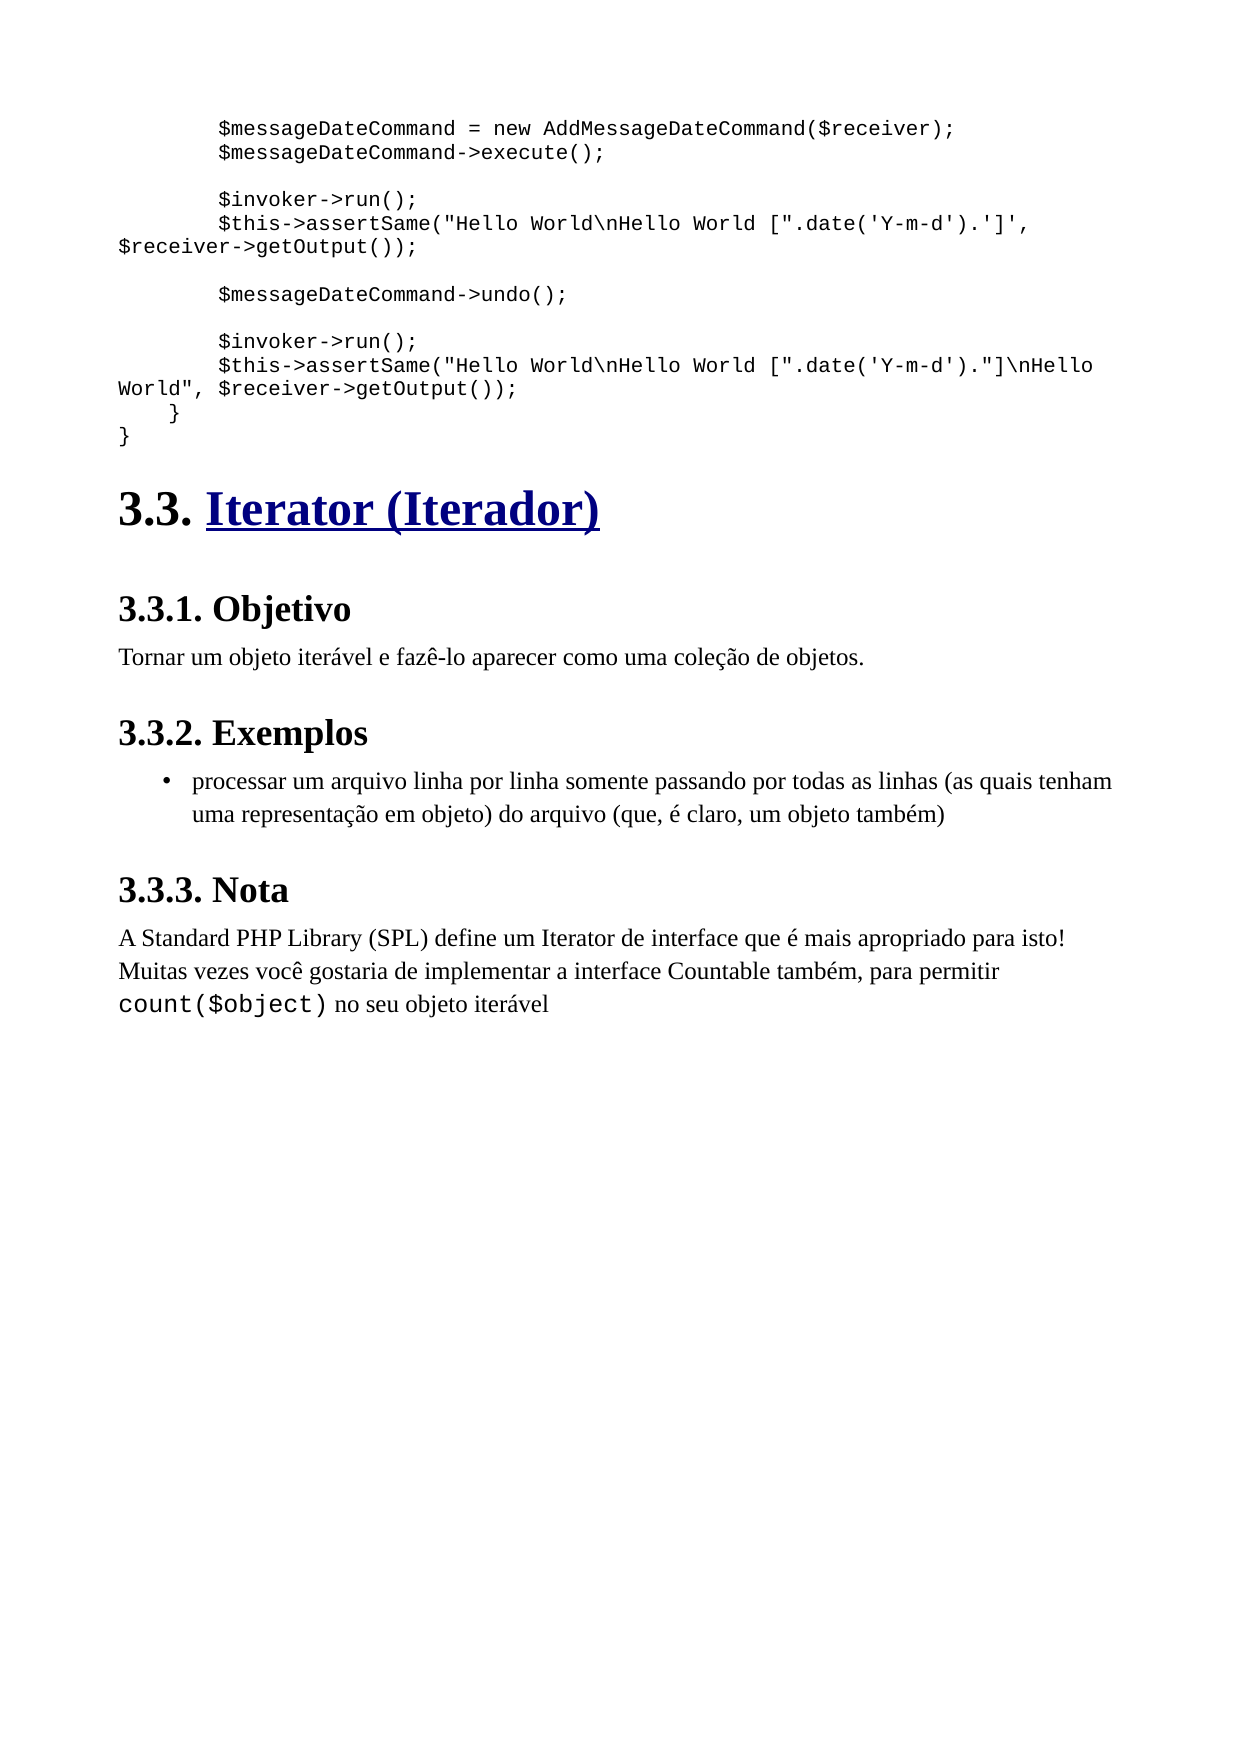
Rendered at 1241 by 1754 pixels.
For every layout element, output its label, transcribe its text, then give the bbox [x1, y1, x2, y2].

subtitle 3.3.1. Objetivo [118, 586, 1122, 629]
text } [118, 426, 1122, 449]
text $messageDateCommand->undo(); [118, 284, 1122, 307]
text $messageDateCommand = new AddMessageDateCommand($receiver); [118, 118, 1122, 142]
text $this->assertSame("Hello World\nHello World [".date('Y-m-d')."]\nHello World", $receiver->getOutput()); [118, 354, 1122, 402]
text $messageDateCommand->execute(); [118, 142, 1122, 165]
list processar um arquivo linha por linha somente passando por todas as linhas (as quais tenham uma representação em objeto) do arquivo (que, é claro, um objeto também) [162, 766, 1122, 828]
text $invoker->run(); [118, 331, 1122, 354]
text $this->assertSame("Hello World\nHello World [".date('Y-m-d').']', $receiver->getOutput()); [118, 213, 1122, 260]
subtitle 3.3.3. Nota [118, 868, 1122, 911]
text $invoker->run(); [118, 189, 1122, 213]
text A Standard PHP Library (SPL) define um Iterator de interface que é mais apropriado para isto! Muitas vezes você gostaria de implementar a interface Countable também, para permitir count($object) no seu objeto iterável [118, 923, 1122, 1020]
subtitle 3.3.2. Exemplos [118, 711, 1122, 754]
text } [118, 402, 1122, 426]
text Tornar um objeto iterável e fazê-lo aparecer como uma coleção de objetos. [118, 642, 1122, 671]
subtitle 3.3. Iterator (Iterador) [118, 479, 1122, 536]
